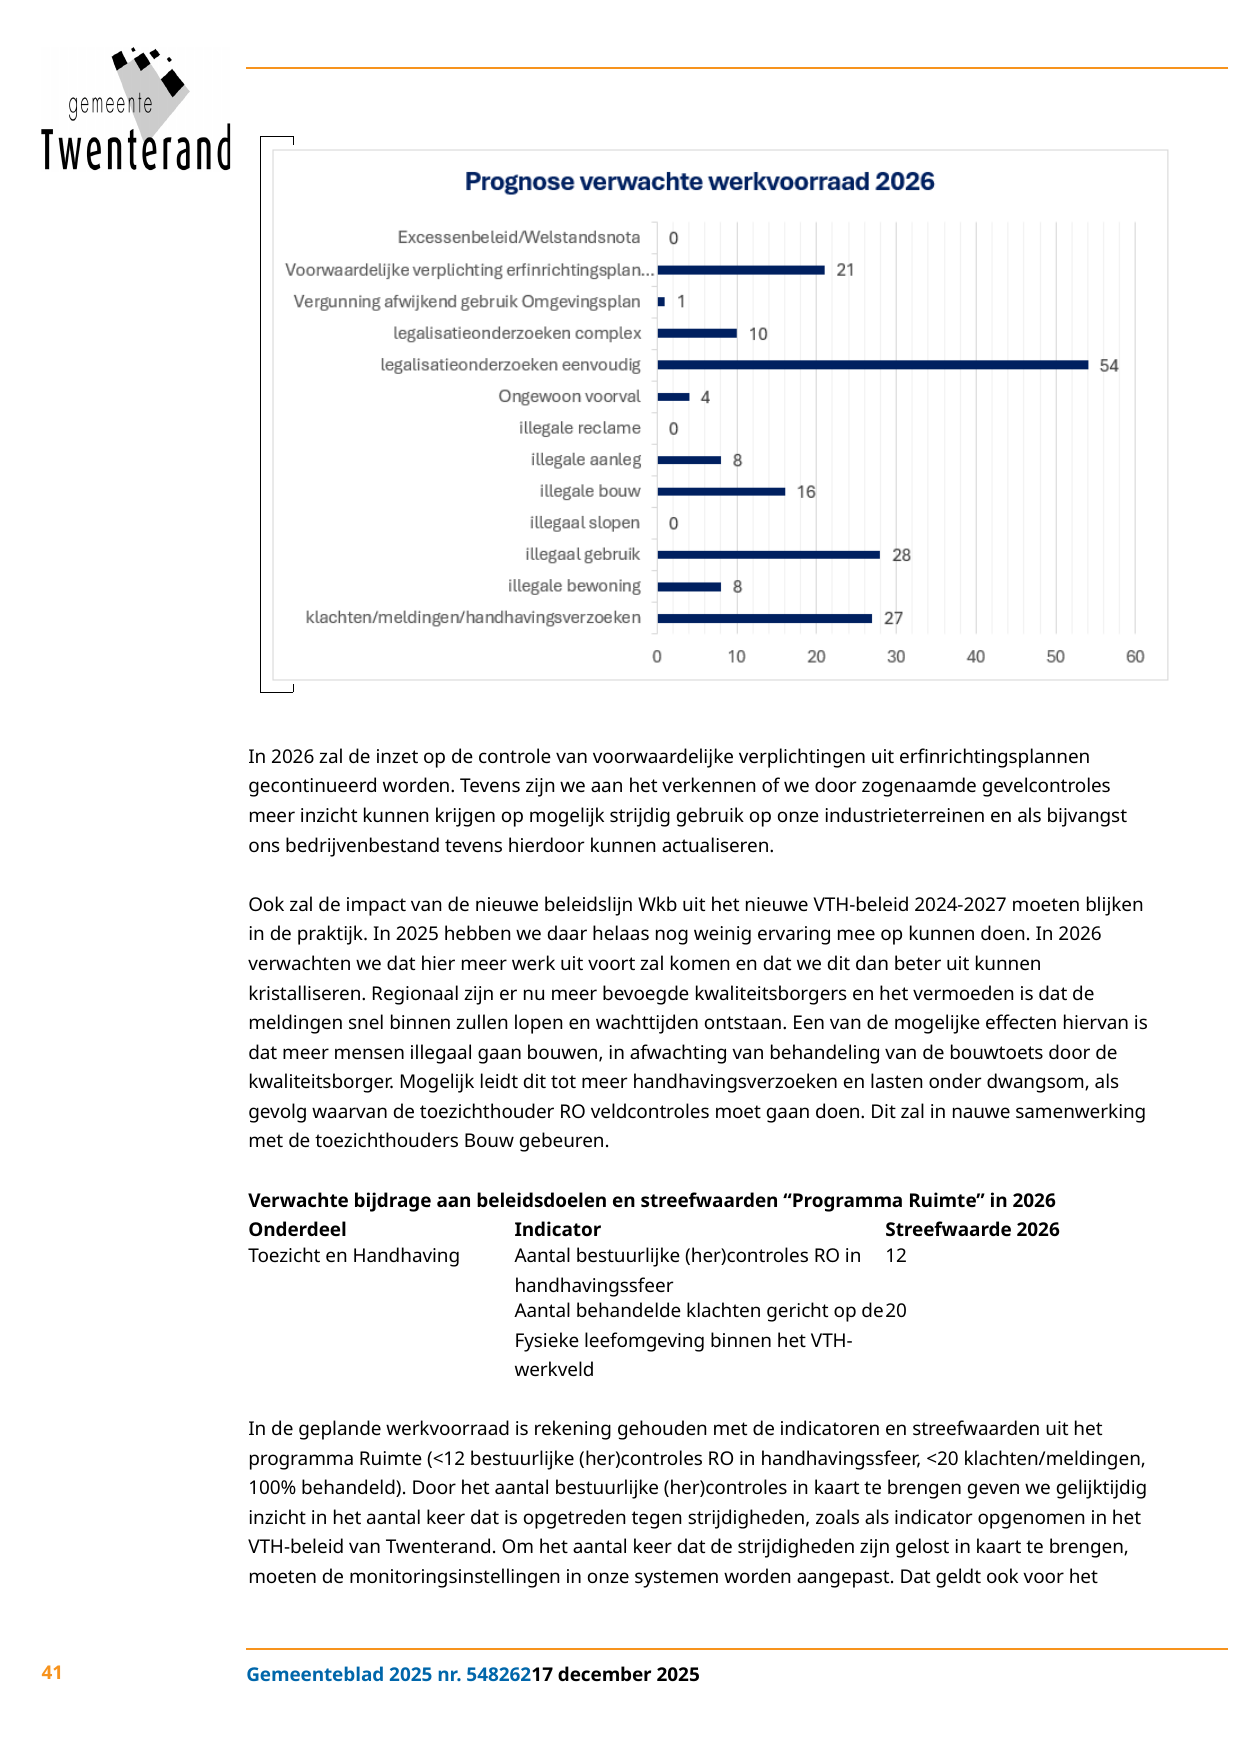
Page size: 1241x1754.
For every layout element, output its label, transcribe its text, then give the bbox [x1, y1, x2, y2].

table_cell 12 [885, 1242, 1152, 1297]
table_header Onderdeel [248, 1216, 514, 1242]
table_cell 20 [885, 1298, 1152, 1382]
picture [268, 145, 1173, 684]
table_cell Aantal behandelde klachten gericht op de Fysieke leefomgeving binnen het VTH-werkveld [514, 1298, 885, 1382]
text Verwachte bijdrage aan beleidsdoelen en streefwaarden “Programma Ruimte” in 2026 [248, 1187, 1152, 1212]
text In 2026 zal de inzet op de controle van voorwaardelijke verplichtingen uit erfinrichtingsplannen gecontinueerd worden. Tevens zijn we aan het verkennen of we door zogenaamde gevelcontroles meer inzicht kunnen krijgen op mogelijk strijdig gebruik op onze industrieterreinen en als bijvangst ons bedrijvenbestand tevens hierdoor kunnen actualiseren. [248, 743, 1152, 857]
picture [41, 47, 231, 172]
table_cell Aantal bestuurlijke (her)controles RO in handhavingssfeer [514, 1242, 885, 1297]
text In de geplande werkvoorraad is rekening gehouden met de indicatoren en streefwaarden uit het programma Ruimte (<12 bestuurlijke (her)controles RO in handhavingssfeer, <20 klachten/meldingen, 100% behandeld). Door het aantal bestuurlijke (her)controles in kaart te brengen geven we gelijktijdig inzicht in het aantal keer dat is opgetreden tegen strijdigheden, zoals als indicator opgenomen in het VTH-beleid van Twenterand. Om het aantal keer dat de strijdigheden zijn gelost in kaart te brengen, moeten de monitoringsinstellingen in onze systemen worden aangepast. Dat geldt ook voor het [248, 1415, 1152, 1589]
text Ook zal de impact van de nieuwe beleidslijn Wkb uit het nieuwe VTH-beleid 2024-2027 moeten blijken in de praktijk. In 2025 hebben we daar helaas nog weinig ervaring mee op kunnen doen. In 2026 verwachten we dat hier meer werk uit voort zal komen en dat we dit dan beter uit kunnen kristalliseren. Regionaal zijn er nu meer bevoegde kwaliteitsborgers en het vermoeden is dat de meldingen snel binnen zullen lopen en wachttijden ontstaan. Een van de mogelijke effecten hiervan is dat meer mensen illegaal gaan bouwen, in afwachting van behandeling van de bouwtoets door de kwaliteitsborger. Mogelijk leidt dit tot meer handhavingsverzoeken en lasten onder dwangsom, als gevolg waarvan de toezichthouder RO veldcontroles moet gaan doen. Dit zal in nauwe samenwerking met de toezichthouders Bouw gebeuren. [248, 891, 1152, 1153]
table_cell Toezicht en Handhaving [248, 1242, 514, 1382]
table_header Indicator [514, 1216, 885, 1242]
table_header Streefwaarde 2026 [885, 1216, 1152, 1242]
